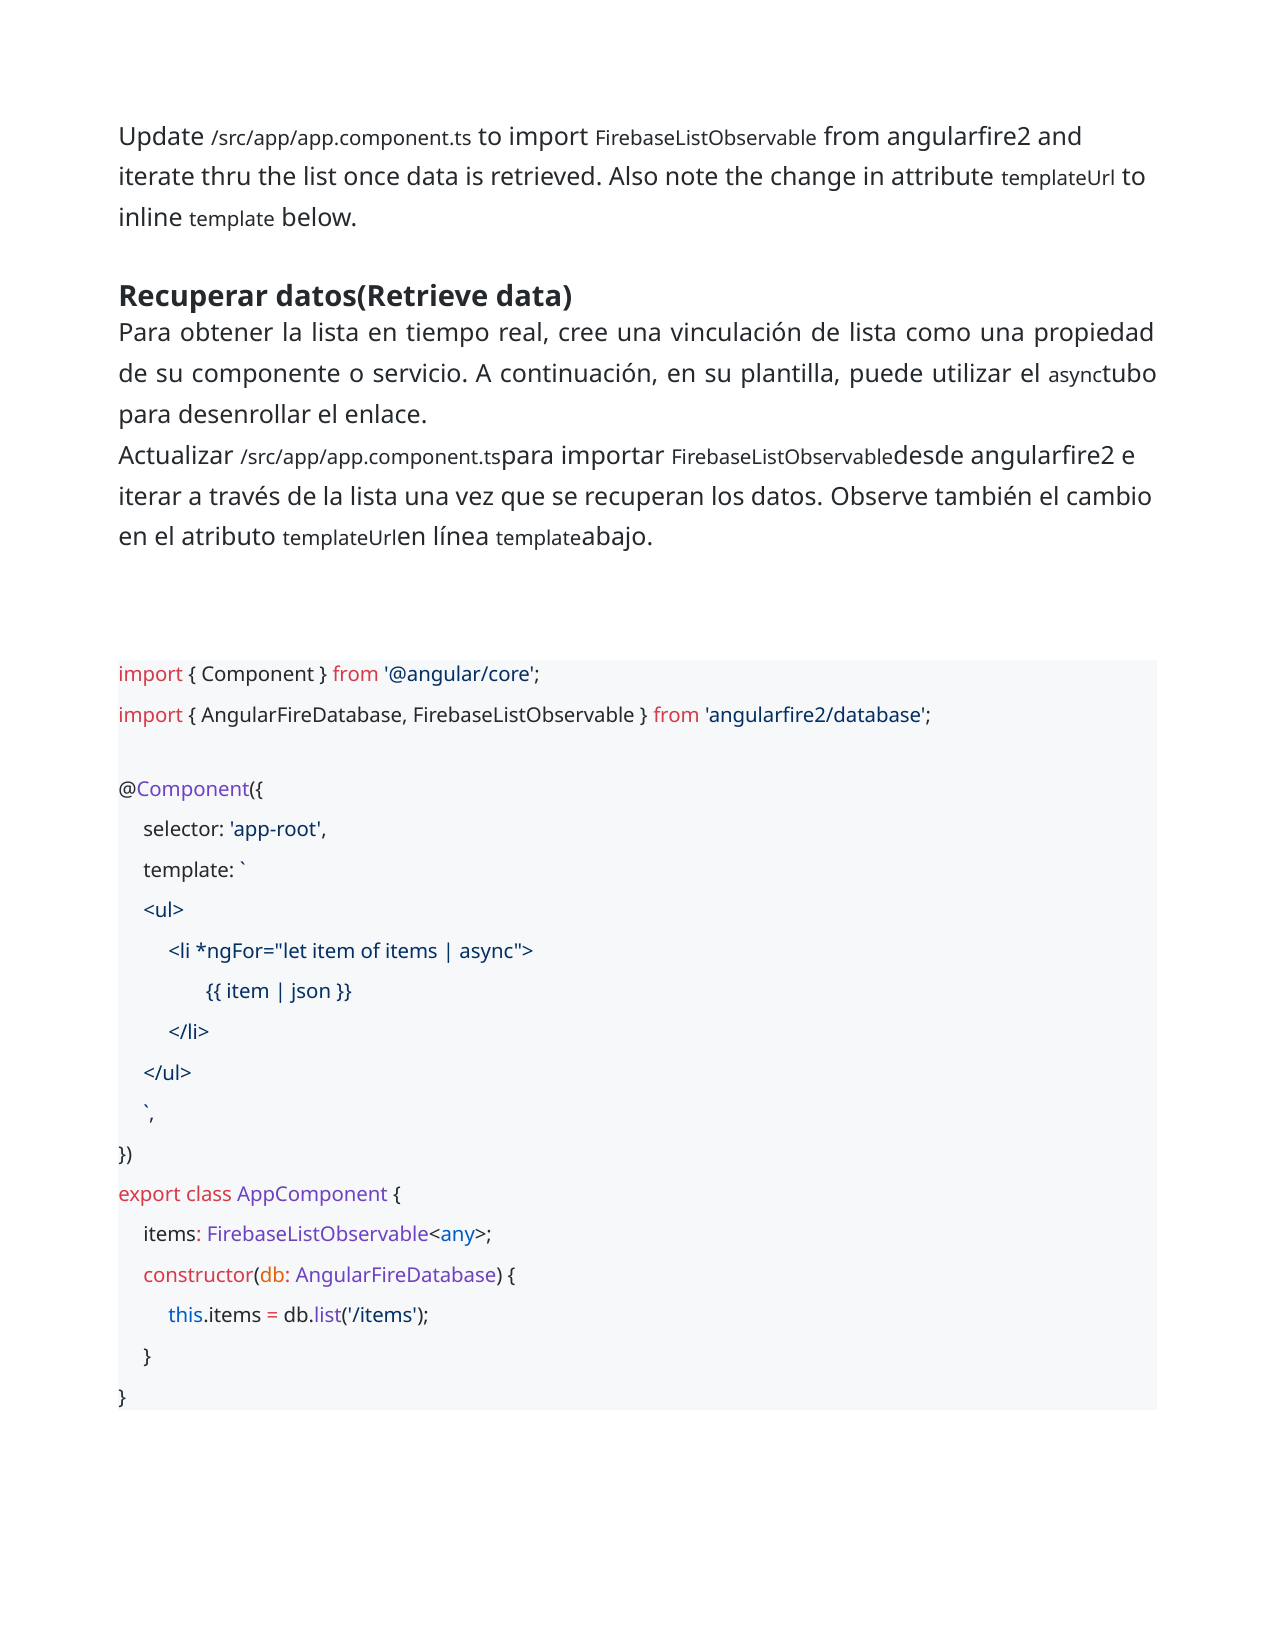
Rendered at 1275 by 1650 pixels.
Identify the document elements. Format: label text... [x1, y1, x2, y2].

text Actualizar /src/app/app.component.tspara importar FirebaseListObservabledesde angularfire2 e iterar a través de la lista una vez que se recuperan los datos. Observe también el cambio en el atributo templateUrlen línea templateabajo. [118, 437, 1157, 553]
text constructor(db: AngularFireDatabase) { [118, 1261, 1157, 1288]
text Update /src/app/app.component.ts to import FirebaseListObservable from angularfire2 and iterate thru the list once data is retrieved. Also note the change in attribute templateUrl to inline template below. [118, 118, 1157, 234]
text @Component({ [118, 774, 1157, 802]
text Para obtener la lista en tiempo real, cree una vinculación de lista como una propiedad de su componente o servicio. A continuación, en su plantilla, puede utilizar el asynctubo para desenrollar el enlace. [118, 315, 1157, 431]
text <ul> [118, 896, 1157, 924]
text template: ` [118, 855, 1157, 883]
text </ul> [118, 1058, 1157, 1086]
text } [118, 1342, 1157, 1370]
text </li> [118, 1018, 1157, 1046]
text items: FirebaseListObservable<any>; [118, 1220, 1157, 1248]
text import { AngularFireDatabase, FirebaseListObservable } from 'angularfire2/database'; [118, 700, 1157, 728]
text }) [118, 1140, 1157, 1167]
text {{ item | json }} [118, 977, 1157, 1005]
subtitle Recuperar datos(Retrieve data) [118, 275, 1157, 315]
text } [118, 1382, 1157, 1410]
text <li *ngFor="let item of items | async"> [118, 937, 1157, 964]
text `, [118, 1099, 1157, 1127]
text import { Component } from '@angular/core'; [118, 660, 1157, 688]
text export class AppComponent { [118, 1180, 1157, 1207]
text selector: 'app-root', [118, 815, 1157, 843]
text this.items = db.list('/items'); [118, 1301, 1157, 1329]
